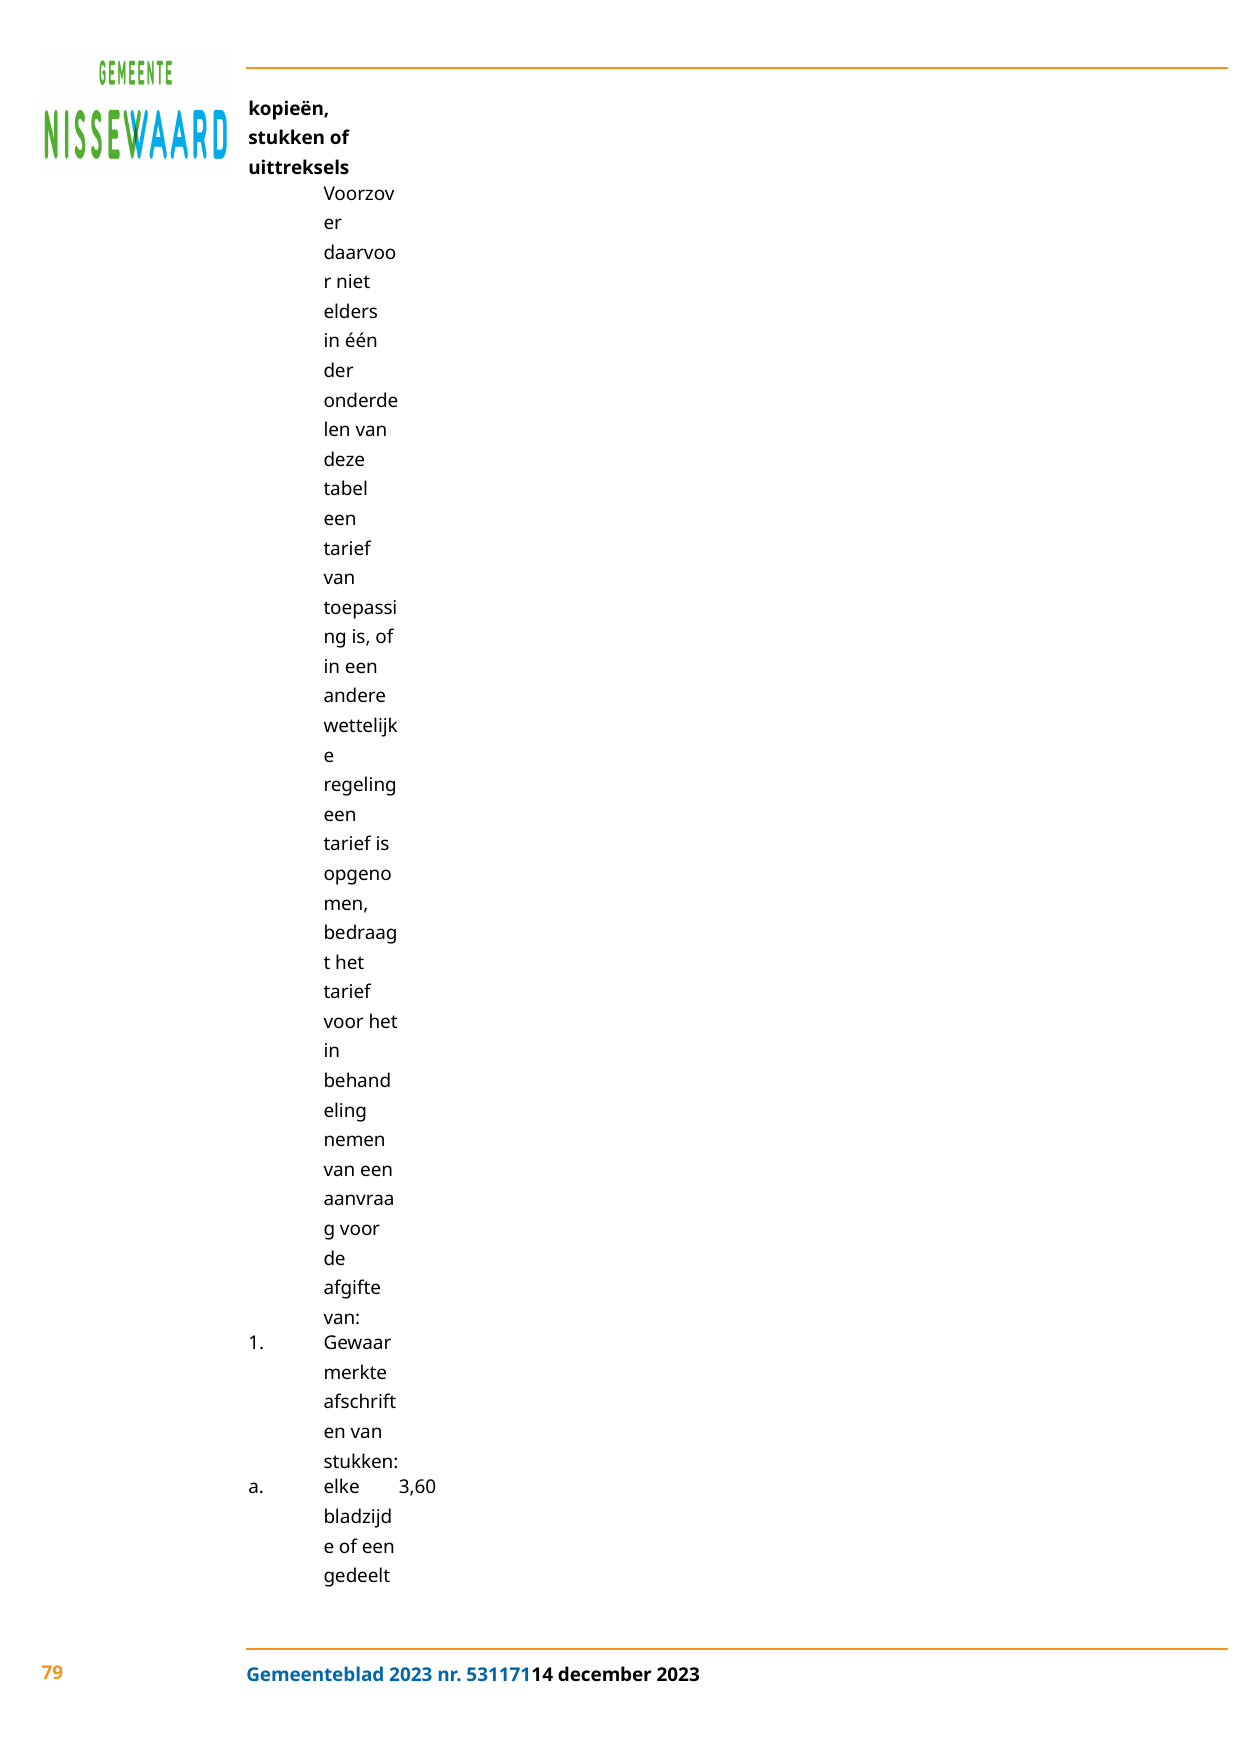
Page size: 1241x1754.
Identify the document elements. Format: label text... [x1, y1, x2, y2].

table_cell [399, 1330, 474, 1474]
table_cell a. [248, 1474, 323, 1588]
picture [41, 47, 231, 172]
table_cell kopieën, stukken of uittreksels [248, 95, 398, 180]
table_cell 1. [248, 1330, 323, 1474]
table_cell Gewaarmerkte afschriften van stukken: [323, 1330, 398, 1474]
table_cell [248, 180, 323, 1329]
table_cell elke bladzijde of een gedeelt [323, 1474, 398, 1588]
table_cell Voorzover daarvoor niet elders in één der onderdelen van deze tabel een tarief van toepassing is, of in een andere wettelijke regeling een tarief is opgenomen, bedraagt het tarief voor het in behandeling nemen van een aanvraag voor de afgifte van: [323, 180, 398, 1329]
table_cell [399, 95, 474, 180]
table_cell 3,60 [399, 1474, 474, 1588]
table_cell [399, 180, 474, 1329]
